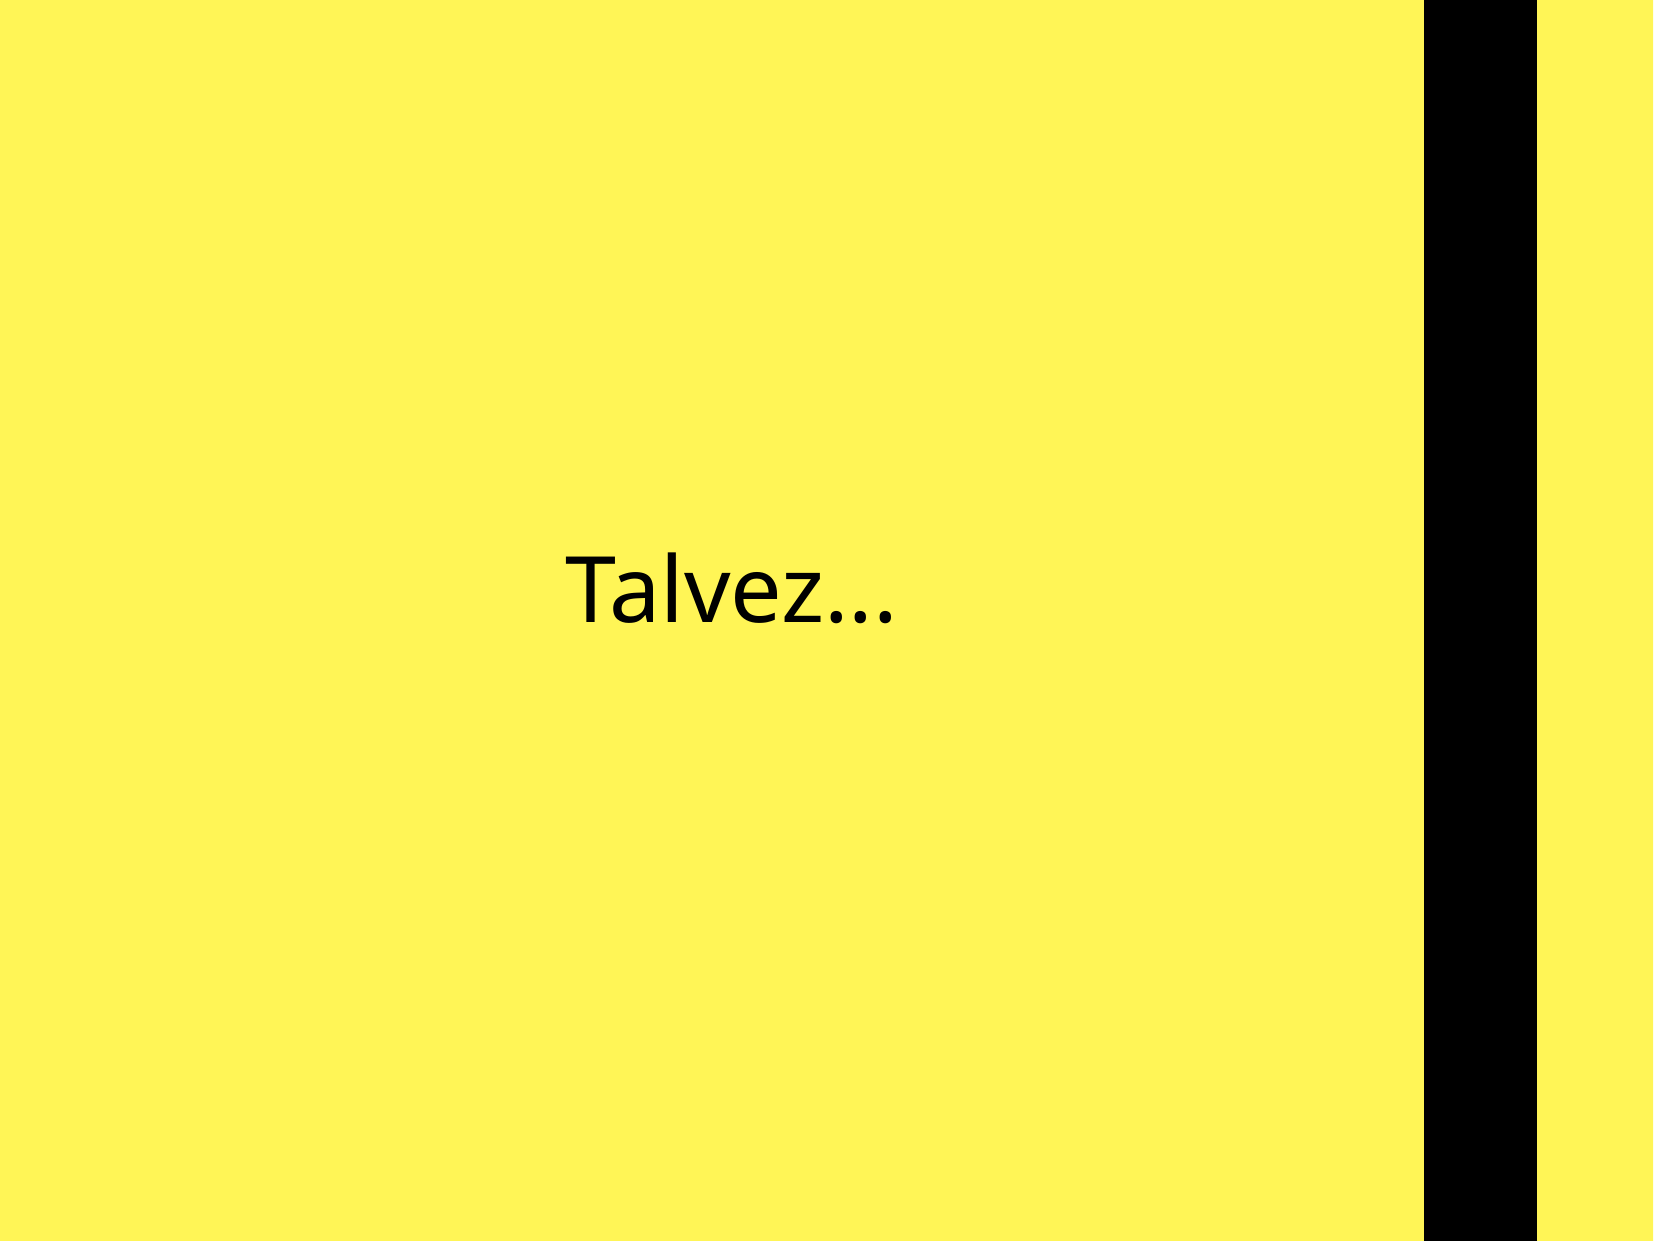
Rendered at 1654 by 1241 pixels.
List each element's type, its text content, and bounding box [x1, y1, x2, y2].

picture [0, 0, 1424, 1241]
subtitle Talvez... [76, 178, 1388, 997]
picture [1537, 0, 1654, 1241]
